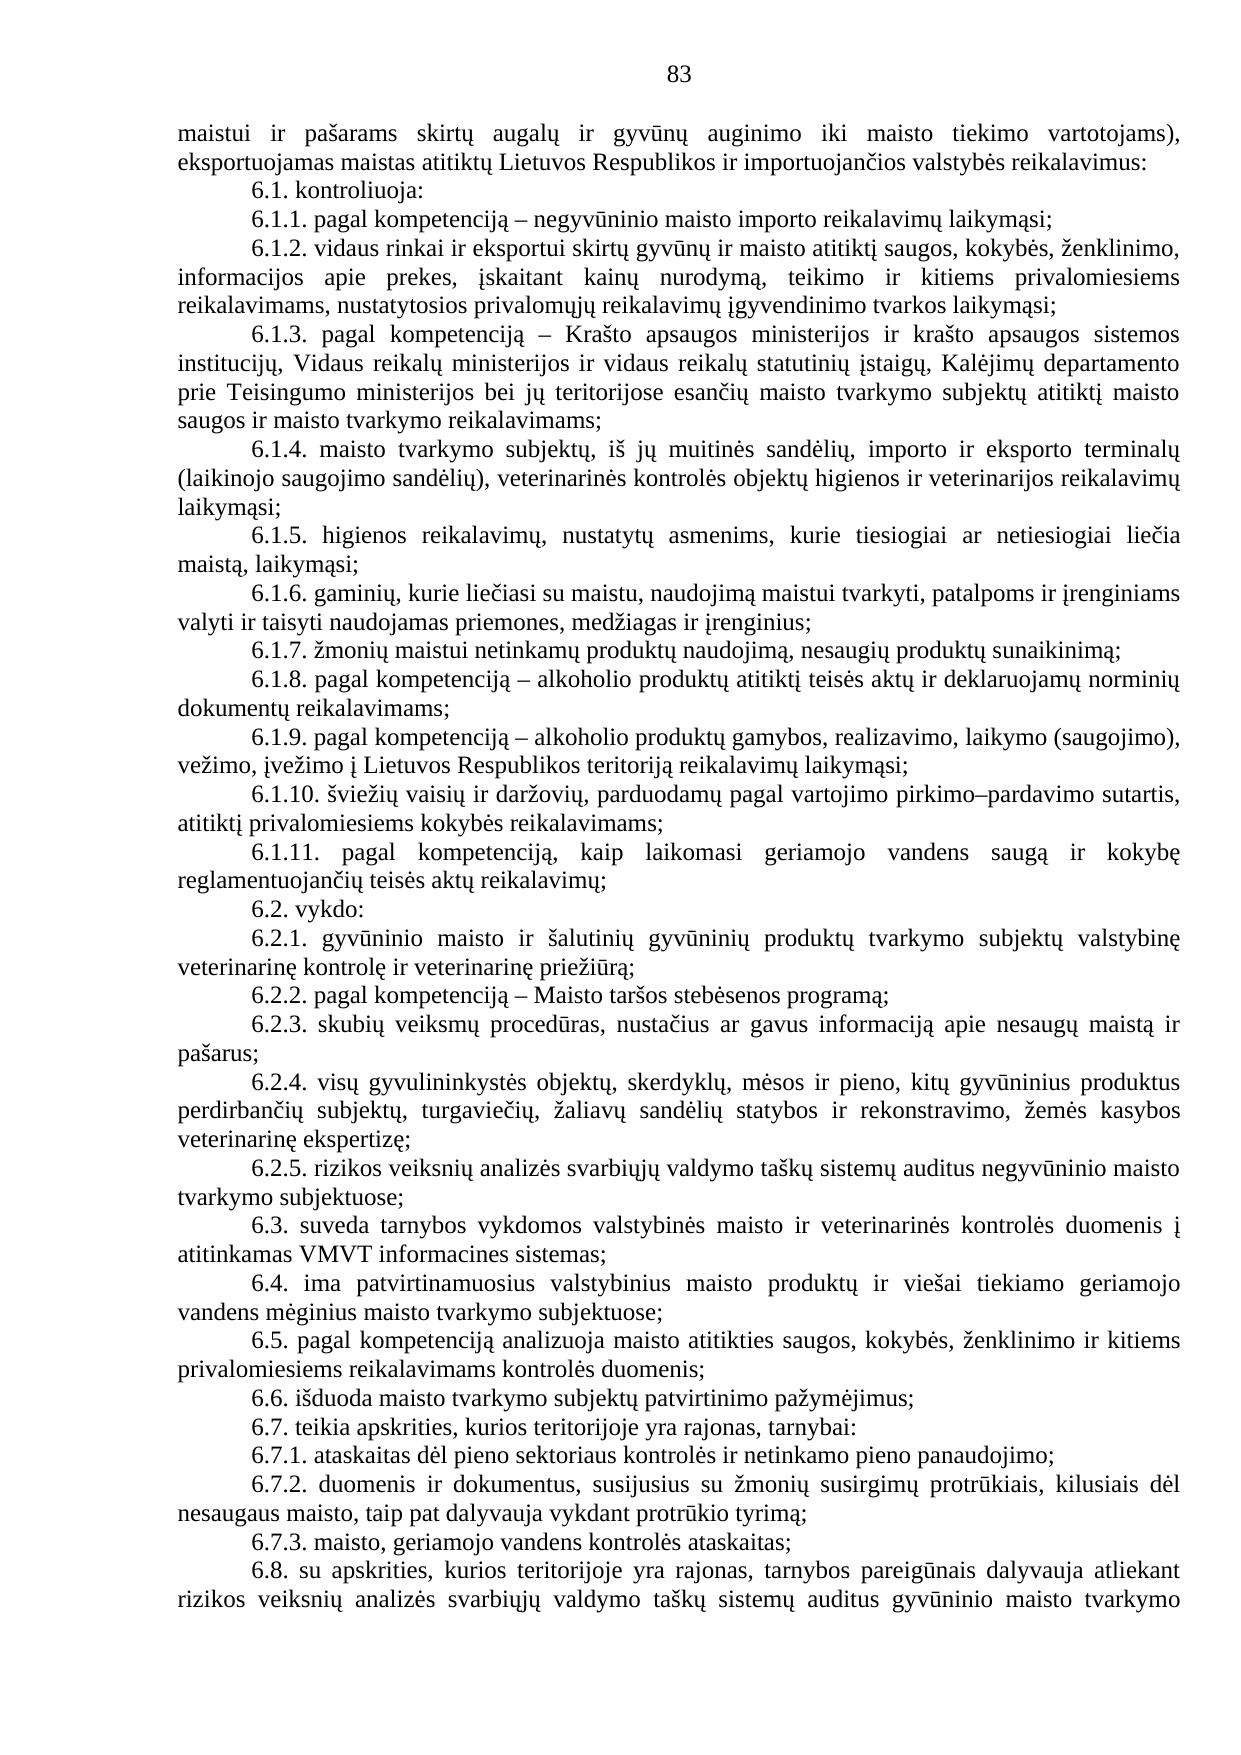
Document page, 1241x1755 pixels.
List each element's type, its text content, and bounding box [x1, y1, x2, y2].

text 6.2.2. pagal kompetenciją – Maisto taršos stebėsenos programą; [177, 981, 1181, 1009]
text 6.4. ima patvirtinamuosius valstybinius maisto produktų ir viešai tiekiamo geriamojo vandens mėginius maisto tvarkymo subjektuose; [177, 1268, 1181, 1326]
text 6.8. su apskrities, kurios teritorijoje yra rajonas, tarnybos pareigūnais dalyvauja atliekant rizikos veiksnių analizės svarbiųjų valdymo taškų sistemų auditus gyvūninio maisto tvarkymo [177, 1556, 1181, 1613]
text 6.3. suveda tarnybos vykdomos valstybinės maisto ir veterinarinės kontrolės duomenis į atitinkamas VMVT informacines sistemas; [177, 1211, 1181, 1268]
text 6.1.9. pagal kompetenciją – alkoholio produktų gamybos, realizavimo, laikymo (saugojimo), vežimo, įvežimo į Lietuvos Respublikos teritoriją reikalavimų laikymąsi; [177, 722, 1181, 779]
text 6.7. teikia apskrities, kurios teritorijoje yra rajonas, tarnybai: [177, 1412, 1181, 1441]
text 6.1.2. vidaus rinkai ir eksportui skirtų gyvūnų ir maisto atitiktį saugos, kokybės, ženklinimo, informacijos apie prekes, įskaitant kainų nurodymą, teikimo ir kitiems privalomiesiems reikalavimams, nustatytosios privalomųjų reikalavimų įgyvendinimo tvarkos laikymąsi; [177, 233, 1181, 319]
text 6.1.6. gaminių, kurie liečiasi su maistu, naudojimą maistui tvarkyti, patalpoms ir įrenginiams valyti ir taisyti naudojamas priemones, medžiagas ir įrenginius; [177, 578, 1181, 636]
text 6.2.5. rizikos veiksnių analizės svarbiųjų valdymo taškų sistemų auditus negyvūninio maisto tvarkymo subjektuose; [177, 1153, 1181, 1211]
text 6.5. pagal kompetenciją analizuoja maisto atitikties saugos, kokybės, ženklinimo ir kitiems privalomiesiems reikalavimams kontrolės duomenis; [177, 1326, 1181, 1383]
text 6.1.3. pagal kompetenciją – Krašto apsaugos ministerijos ir krašto apsaugos sistemos institucijų, Vidaus reikalų ministerijos ir vidaus reikalų statutinių įstaigų, Kalėjimų departamento prie Teisingumo ministerijos bei jų teritorijose esančių maisto tvarkymo subjektų atitiktį maisto saugos ir maisto tvarkymo reikalavimams; [177, 319, 1181, 434]
text 6.7.1. ataskaitas dėl pieno sektoriaus kontrolės ir netinkamo pieno panaudojimo; [177, 1441, 1181, 1469]
text maistui ir pašarams skirtų augalų ir gyvūnų auginimo iki maisto tiekimo vartotojams), eksportuojamas maistas atitiktų Lietuvos Respublikos ir importuojančios valstybės reikalavimus: [177, 118, 1181, 176]
text 6.2.3. skubių veiksmų procedūras, nustačius ar gavus informaciją apie nesaugų maistą ir pašarus; [177, 1009, 1181, 1067]
text 6.2.4. visų gyvulininkystės objektų, skerdyklų, mėsos ir pieno, kitų gyvūninius produktus perdirbančių subjektų, turgaviečių, žaliavų sandėlių statybos ir rekonstravimo, žemės kasybos veterinarinę ekspertizę; [177, 1067, 1181, 1153]
text 6.1.10. šviežių vaisių ir daržovių, parduodamų pagal vartojimo pirkimo–pardavimo sutartis, atitiktį privalomiesiems kokybės reikalavimams; [177, 779, 1181, 837]
text 6.1.11. pagal kompetenciją, kaip laikomasi geriamojo vandens saugą ir kokybę reglamentuojančių teisės aktų reikalavimų; [177, 837, 1181, 894]
text 6.2. vykdo: [177, 894, 1181, 923]
text 6.1.8. pagal kompetenciją – alkoholio produktų atitiktį teisės aktų ir deklaruojamų norminių dokumentų reikalavimams; [177, 664, 1181, 722]
text 6.2.1. gyvūninio maisto ir šalutinių gyvūninių produktų tvarkymo subjektų valstybinę veterinarinę kontrolę ir veterinarinę priežiūrą; [177, 923, 1181, 981]
text 6.7.3. maisto, geriamojo vandens kontrolės ataskaitas; [177, 1527, 1181, 1556]
text 6.7.2. duomenis ir dokumentus, susijusius su žmonių susirgimų protrūkiais, kilusiais dėl nesaugaus maisto, taip pat dalyvauja vykdant protrūkio tyrimą; [177, 1469, 1181, 1527]
text 6.1.5. higienos reikalavimų, nustatytų asmenims, kurie tiesiogiai ar netiesiogiai liečia maistą, laikymąsi; [177, 521, 1181, 578]
text 6.6. išduoda maisto tvarkymo subjektų patvirtinimo pažymėjimus; [177, 1383, 1181, 1412]
text 6.1.4. maisto tvarkymo subjektų, iš jų muitinės sandėlių, importo ir eksporto terminalų (laikinojo saugojimo sandėlių), veterinarinės kontrolės objektų higienos ir veterinarijos reikalavimų laikymąsi; [177, 434, 1181, 521]
text 6.1. kontroliuoja: [177, 176, 1181, 204]
text 6.1.7. žmonių maistui netinkamų produktų naudojimą, nesaugių produktų sunaikinimą; [177, 636, 1181, 664]
text 6.1.1. pagal kompetenciją – negyvūninio maisto importo reikalavimų laikymąsi; [177, 204, 1181, 233]
